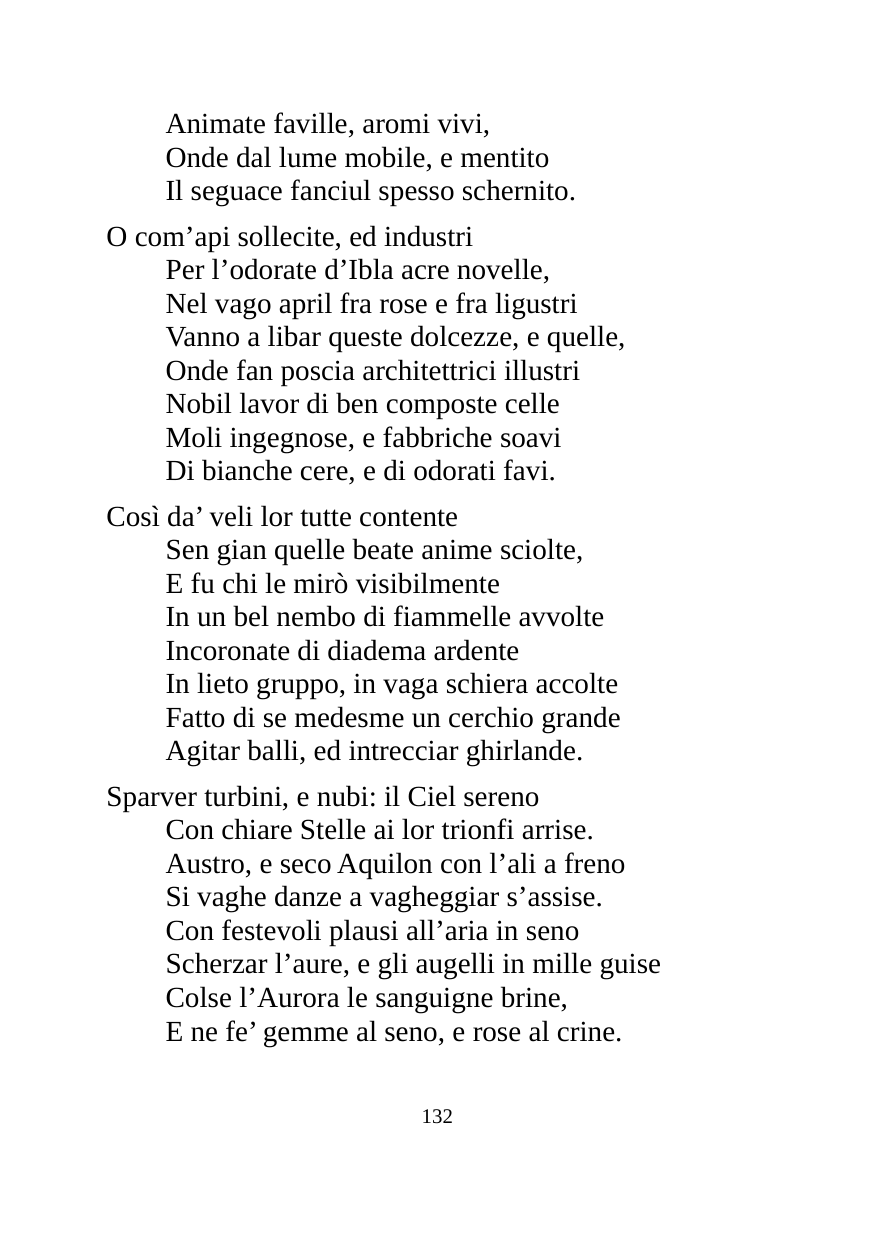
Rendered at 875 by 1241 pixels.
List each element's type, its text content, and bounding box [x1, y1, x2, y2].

text Fatto di se medesme un cerchio grande [106, 700, 768, 733]
text O com’api sollecite, ed industri [106, 219, 768, 252]
text Sparver turbini, e nubi: il Ciel sereno [106, 779, 768, 812]
text Vanno a libar queste dolcezze, e quelle, [106, 319, 768, 353]
text Nel vago april fra rose e fra ligustri [106, 286, 768, 319]
text Così da’ veli lor tutte contente [106, 499, 768, 532]
text Il seguace fanciul spesso schernito. [106, 173, 768, 207]
text Sen gian quelle beate anime sciolte, [106, 532, 768, 566]
text In un bel nembo di fiammelle avvolte [106, 599, 768, 633]
text E fu chi le mirò visibilmente [106, 566, 768, 599]
text Austro, e seco Aquilon con l’ali a freno [106, 846, 768, 879]
text Colse l’Aurora le sanguigne brine, [106, 980, 768, 1014]
text Scherzar l’aure, e gli augelli in mille guise [106, 947, 768, 980]
text In lieto gruppo, in vaga schiera accolte [106, 666, 768, 700]
text Per l’odorate d’Ibla acre novelle, [106, 252, 768, 286]
text Con festevoli plausi all’aria in seno [106, 913, 768, 947]
text Si vaghe danze a vagheggiar s’assise. [106, 879, 768, 913]
text Onde dal lume mobile, e mentito [106, 140, 768, 173]
text Onde fan poscia architettrici illustri [106, 353, 768, 386]
text Con chiare Stelle ai lor trionfi arrise. [106, 812, 768, 846]
text Nobil lavor di ben composte celle [106, 386, 768, 420]
text Incoronate di diadema ardente [106, 633, 768, 666]
text Moli ingegnose, e fabbriche soavi [106, 420, 768, 453]
text E ne fe’ gemme al seno, e rose al crine. [106, 1014, 768, 1047]
text Agitar balli, ed intrecciar ghirlande. [106, 733, 768, 767]
text Di bianche cere, e di odorati favi. [106, 453, 768, 487]
text Animate faville, aromi vivi, [106, 106, 768, 140]
